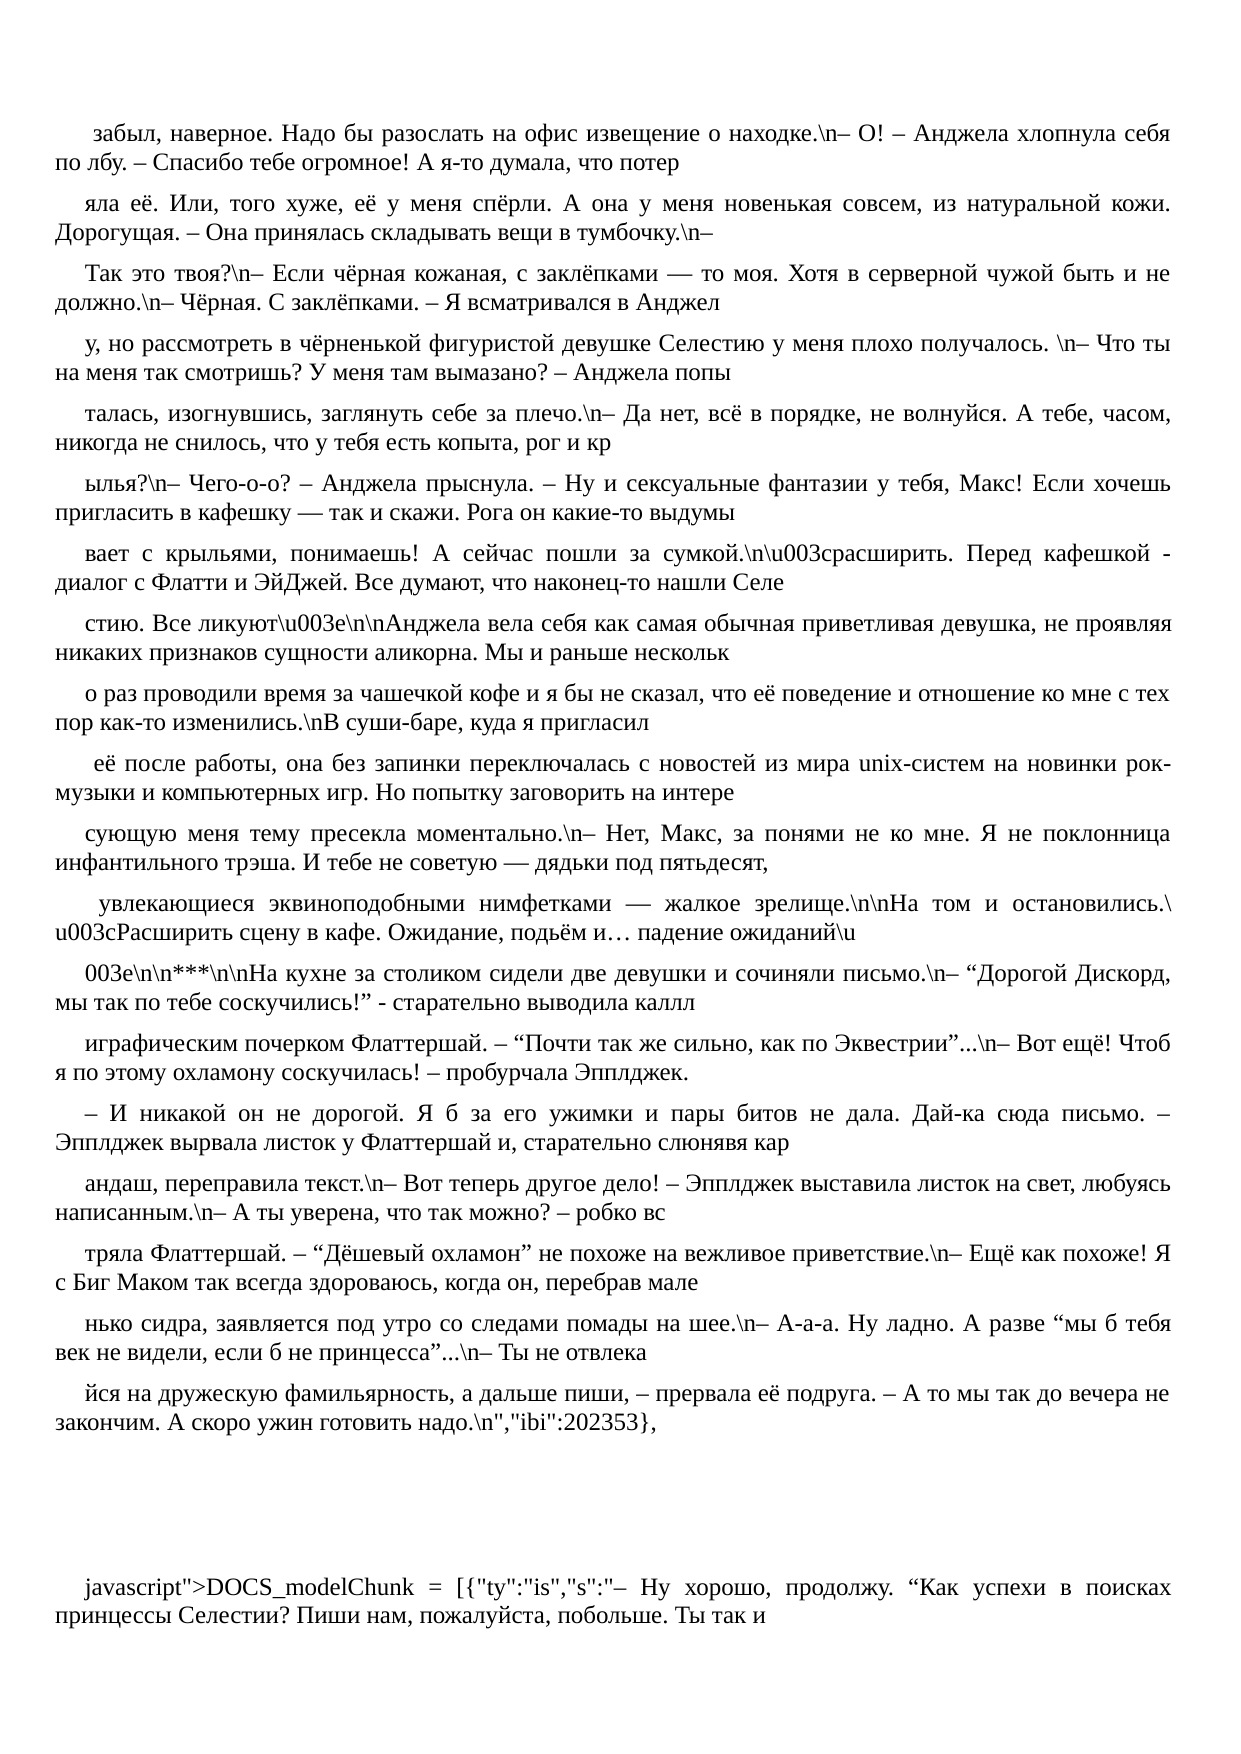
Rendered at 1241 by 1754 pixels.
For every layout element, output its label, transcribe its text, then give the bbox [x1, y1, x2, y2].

text андаш, переправила текст.\n– Вот теперь другое дело! – Эпплджек выставила листок на свет, любуясь написанным.\n– А ты уверена, что так можно? – робко вс [55, 1168, 1172, 1226]
text забыл, наверное. Надо бы разослать на офис извещение о находке.\n– О! – Анджела хлопнула себя по лбу. – Спасибо тебе огромное! А я-то думала, что потер [55, 118, 1172, 176]
text Так это твоя?\n– Если чёрная кожаная, с заклёпками — то моя. Хотя в серверной чужой быть и не должно.\n– Чёрная. С заклёпками. – Я всматривался в Анджел [55, 258, 1172, 316]
text javascript">DOCS_modelChunk = [{"ty":"is","s":"– Ну хорошо, продолжу. “Как успехи в поисках принцессы Селестии? Пиши нам, пожалуйста, побольше. Ты так и [55, 1572, 1172, 1629]
text о раз проводили время за чашечкой кофе и я бы не сказал, что её поведение и отношение ко мне с тех пор как-то изменились.\nВ суши-баре, куда я пригласил [55, 678, 1172, 736]
text йся на дружескую фамильярность, а дальше пиши, – прервала её подруга. – А то мы так до вечера не закончим. А скоро ужин готовить надо.\n","ibi":202353}, [55, 1378, 1172, 1436]
text увлекающиеся эквиноподобными нимфетками — жалкое зрелище.\n\nНа том и остановились.\u003cРасширить сцену в кафе. Ожидание, подьём и… падение ожиданий\u [55, 888, 1172, 946]
text стию. Все ликуют\u003e\n\nАнджела вела себя как самая обычная приветливая девушка, не проявляя никаких признаков сущности аликорна. Мы и раньше нескольк [55, 608, 1172, 666]
text яла её. Или, того хуже, её у меня спёрли. А она у меня новенькая совсем, из натуральной кожи. Дорогущая. – Она принялась складывать вещи в тумбочку.\n– [55, 188, 1172, 246]
text вает с крыльями, понимаешь! А сейчас пошли за сумкой.\n\u003cрасширить. Перед кафешкой - диалог с Флатти и ЭйДжей. Все думают, что наконец-то нашли Селе [55, 538, 1172, 596]
text у, но рассмотреть в чёрненькой фигуристой девушке Селестию у меня плохо получалось. \n– Что ты на меня так смотришь? У меня там вымазано? – Анджела попы [55, 328, 1172, 386]
text – И никакой он не дорогой. Я б за его ужимки и пары битов не дала. Дай-ка сюда письмо. – Эпплджек вырвала листок у Флаттершай и, старательно слюнявя кар [55, 1098, 1172, 1156]
text нько сидра, заявляется под утро со следами помады на шее.\n– А-а-а. Ну ладно. А разве “мы б тебя век не видели, если б не принцесса”...\n– Ты не отвлека [55, 1308, 1172, 1366]
text её после работы, она без запинки переключалась с новостей из мира unix-систем на новинки рок-музыки и компьютерных игр. Но попытку заговорить на интере [55, 748, 1172, 806]
text играфическим почерком Флаттершай. – “Почти так же сильно, как по Эквестрии”...\n– Вот ещё! Чтоб я по этому охламону соскучилась! – пробурчала Эпплджек. [55, 1028, 1172, 1086]
text сующую меня тему пресекла моментально.\n– Нет, Макс, за понями не ко мне. Я не поклонница инфантильного трэша. И тебе не советую — дядьки под пятьдесят, [55, 818, 1172, 876]
text 003e\n\n***\n\nНа кухне за столиком сидели две девушки и сочиняли письмо.\n– “Дорогой Дискорд, мы так по тебе соскучились!” - старательно выводила каллл [55, 958, 1172, 1016]
text талась, изогнувшись, заглянуть себе за плечо.\n– Да нет, всё в порядке, не волнуйся. А тебе, часом, никогда не снилось, что у тебя есть копыта, рог и кр [55, 398, 1172, 456]
text тряла Флаттершай. – “Дёшевый охламон” не похоже на вежливое приветствие.\n– Ещё как похоже! Я с Биг Маком так всегда здороваюсь, когда он, перебрав мале [55, 1238, 1172, 1296]
text ылья?\n– Чего-о-о? – Анджела прыснула. – Ну и сексуальные фантазии у тебя, Макс! Если хочешь пригласить в кафешку — так и скажи. Рога он какие-то выдумы [55, 468, 1172, 526]
